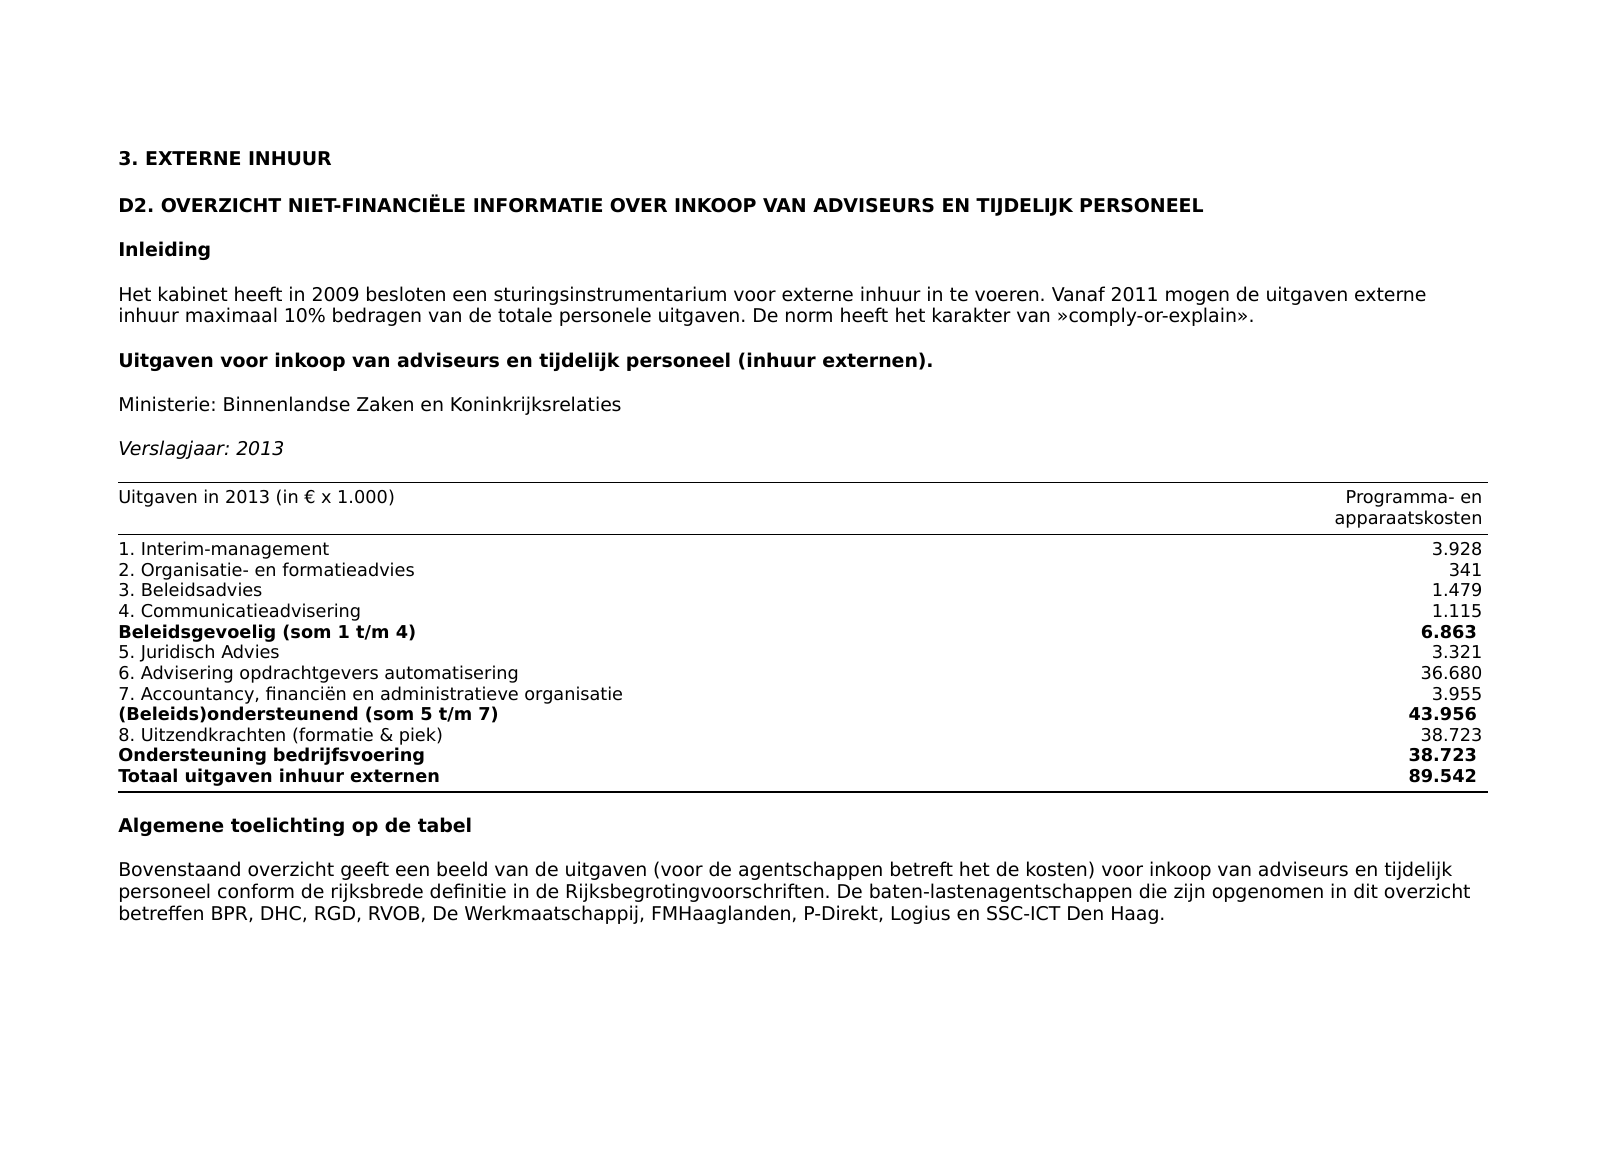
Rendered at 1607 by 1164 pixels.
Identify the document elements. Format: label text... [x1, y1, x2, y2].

table_cell 3.955 [1214, 684, 1488, 704]
table_cell 6.863 [1214, 622, 1488, 642]
table_cell 43.956 [1214, 704, 1488, 725]
table_cell 1.479 [1214, 580, 1488, 601]
table_cell 2. Organisatie- en formatieadvies [118, 560, 1214, 580]
text Ministerie: Binnenlandse Zaken en Koninkrijksrelaties [118, 394, 1488, 416]
subtitle Inleiding [118, 239, 1488, 261]
text Het kabinet heeft in 2009 besloten een sturingsinstrumentarium voor externe inhuur in te voeren. Vanaf 2011 mogen de uitgaven externe inhuur maximaal 10% bedragen van de totale personele uitgaven. De norm heeft het karakter van »comply-or-explain». [118, 283, 1488, 327]
table_cell 1.115 [1214, 601, 1488, 622]
table_cell Beleidsgevoelig (som 1 t/m 4) [118, 622, 1214, 642]
table_cell (Beleids)ondersteunend (som 5 t/m 7) [118, 704, 1214, 725]
table_header Programma- en apparaatskosten [1214, 483, 1488, 533]
table_cell 38.723 [1214, 725, 1488, 745]
table_cell 341 [1214, 560, 1488, 580]
table_cell 36.680 [1214, 663, 1488, 683]
table_cell 5. Juridisch Advies [118, 642, 1214, 663]
table_cell 38.723 [1214, 745, 1488, 766]
table_cell 3. Beleidsadvies [118, 580, 1214, 601]
table_cell 8. Uitzendkrachten (formatie & piek) [118, 725, 1214, 745]
table_header Uitgaven in 2013 (in € x 1.000) [118, 483, 1214, 533]
table_cell 89.542 [1214, 766, 1488, 791]
table_cell Ondersteuning bedrijfsvoering [118, 745, 1214, 766]
table_cell Totaal uitgaven inhuur externen [118, 766, 1214, 791]
text Verslagjaar: 2013 [118, 438, 1488, 460]
table_cell 6. Advisering opdrachtgevers automatisering [118, 663, 1214, 683]
subtitle 3. EXTERNE INHUUR [118, 148, 1488, 170]
text Bovenstaand overzicht geeft een beeld van de uitgaven (voor de agentschappen betreft het de kosten) voor inkoop van adviseurs en tijdelijk personeel conform de rijksbrede definitie in de Rijksbegrotingvoorschriften. De baten-lastenagentschappen die zijn opgenomen in dit overzicht betreffen BPR, DHC, RGD, RVOB, De Werkmaatschappij, FMHaaglanden, P-Direkt, Logius en SSC-ICT Den Haag. [118, 859, 1488, 925]
table_cell 1. Interim-management [118, 535, 1214, 560]
table_cell 7. Accountancy, financiën en administratieve organisatie [118, 684, 1214, 704]
subtitle D2. OVERZICHT NIET-FINANCIËLE INFORMATIE OVER INKOOP VAN ADVISEURS EN TIJDELIJK PERSONEEL [118, 195, 1488, 217]
table_cell 4. Communicatieadvisering [118, 601, 1214, 622]
table_cell 3.928 [1214, 535, 1488, 560]
table_cell 3.321 [1214, 642, 1488, 663]
text Uitgaven voor inkoop van adviseurs en tijdelijk personeel (inhuur externen). [118, 349, 1488, 372]
subtitle Algemene toelichting op de tabel [118, 814, 1488, 837]
